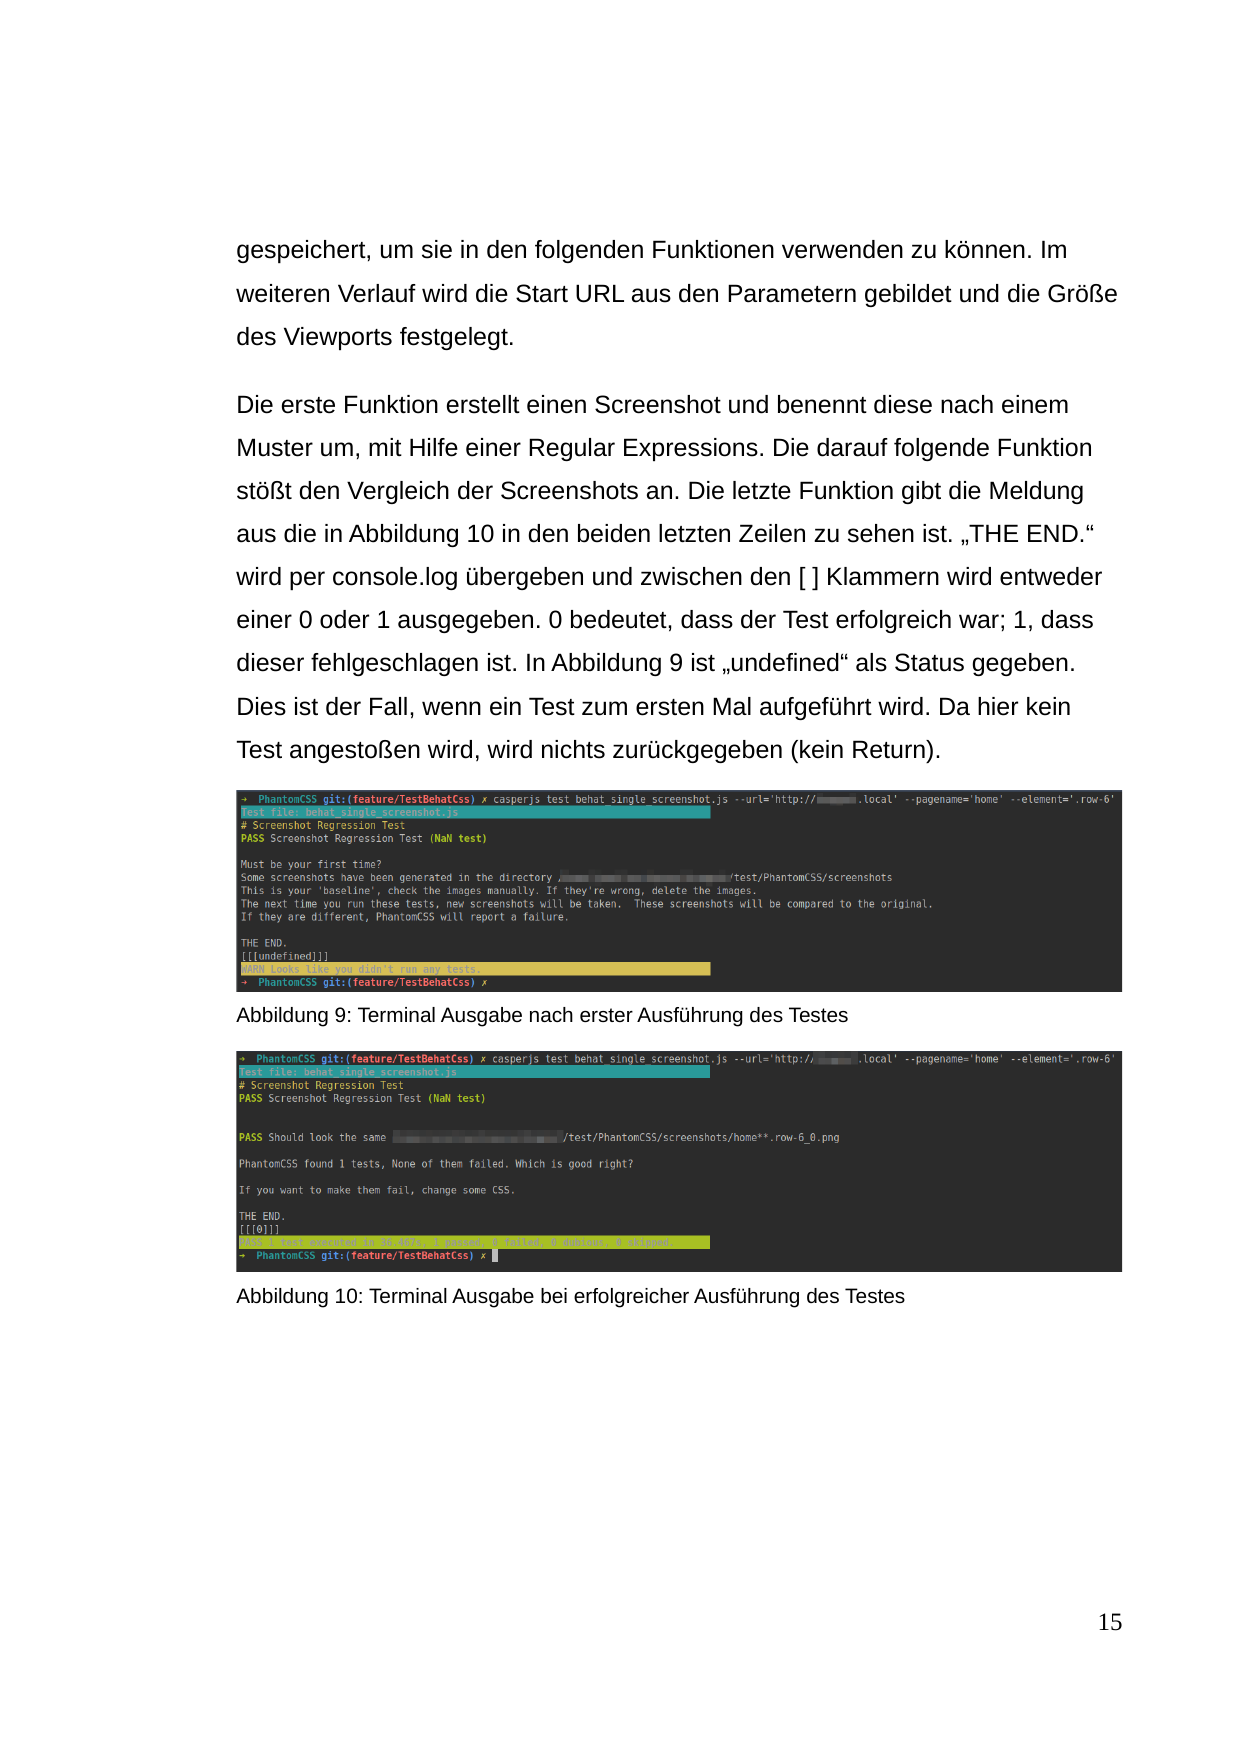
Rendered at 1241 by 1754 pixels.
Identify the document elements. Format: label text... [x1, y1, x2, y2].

text gespeichert, um sie in den folgenden Funktionen verwenden zu können. Im weiteren Verlauf wird die Start URL aus den Parametern gebildet und die Größe des Viewports festgelegt. [236, 235, 1122, 350]
text Die erste Funktion erstellt einen Screenshot und benennt diese nach einem Muster um, mit Hilfe einer Regular Expressions. Die darauf folgende Funktion stößt den Vergleich der Screenshots an. Die letzte Funktion gibt die Meldung aus die in Abbildung 10 in den beiden letzten Zeilen zu sehen ist. „THE END.“ wird per console.log übergeben und zwischen den [ ] Klammern wird entweder einer 0 oder 1 ausgegeben. 0 bedeutet, dass der Test erfolgreich war; 1, dass dieser fehlgeschlagen ist. In Abbildung 9 ist „undefined“ als Status gegeben. Dies ist der Fall, wenn ein Test zum ersten Mal aufgeführt wird. Da hier kein Test angestoßen wird, wird nichts zurückgegeben (kein Return). [236, 389, 1122, 763]
text Abbildung 9: Terminal Ausgabe nach erster Ausführung des Testes [236, 992, 1122, 1027]
picture [236, 790, 1123, 992]
picture [236, 1051, 1123, 1272]
text Abbildung 10: Terminal Ausgabe bei erfolgreicher Ausführung des Testes [236, 1272, 1122, 1308]
